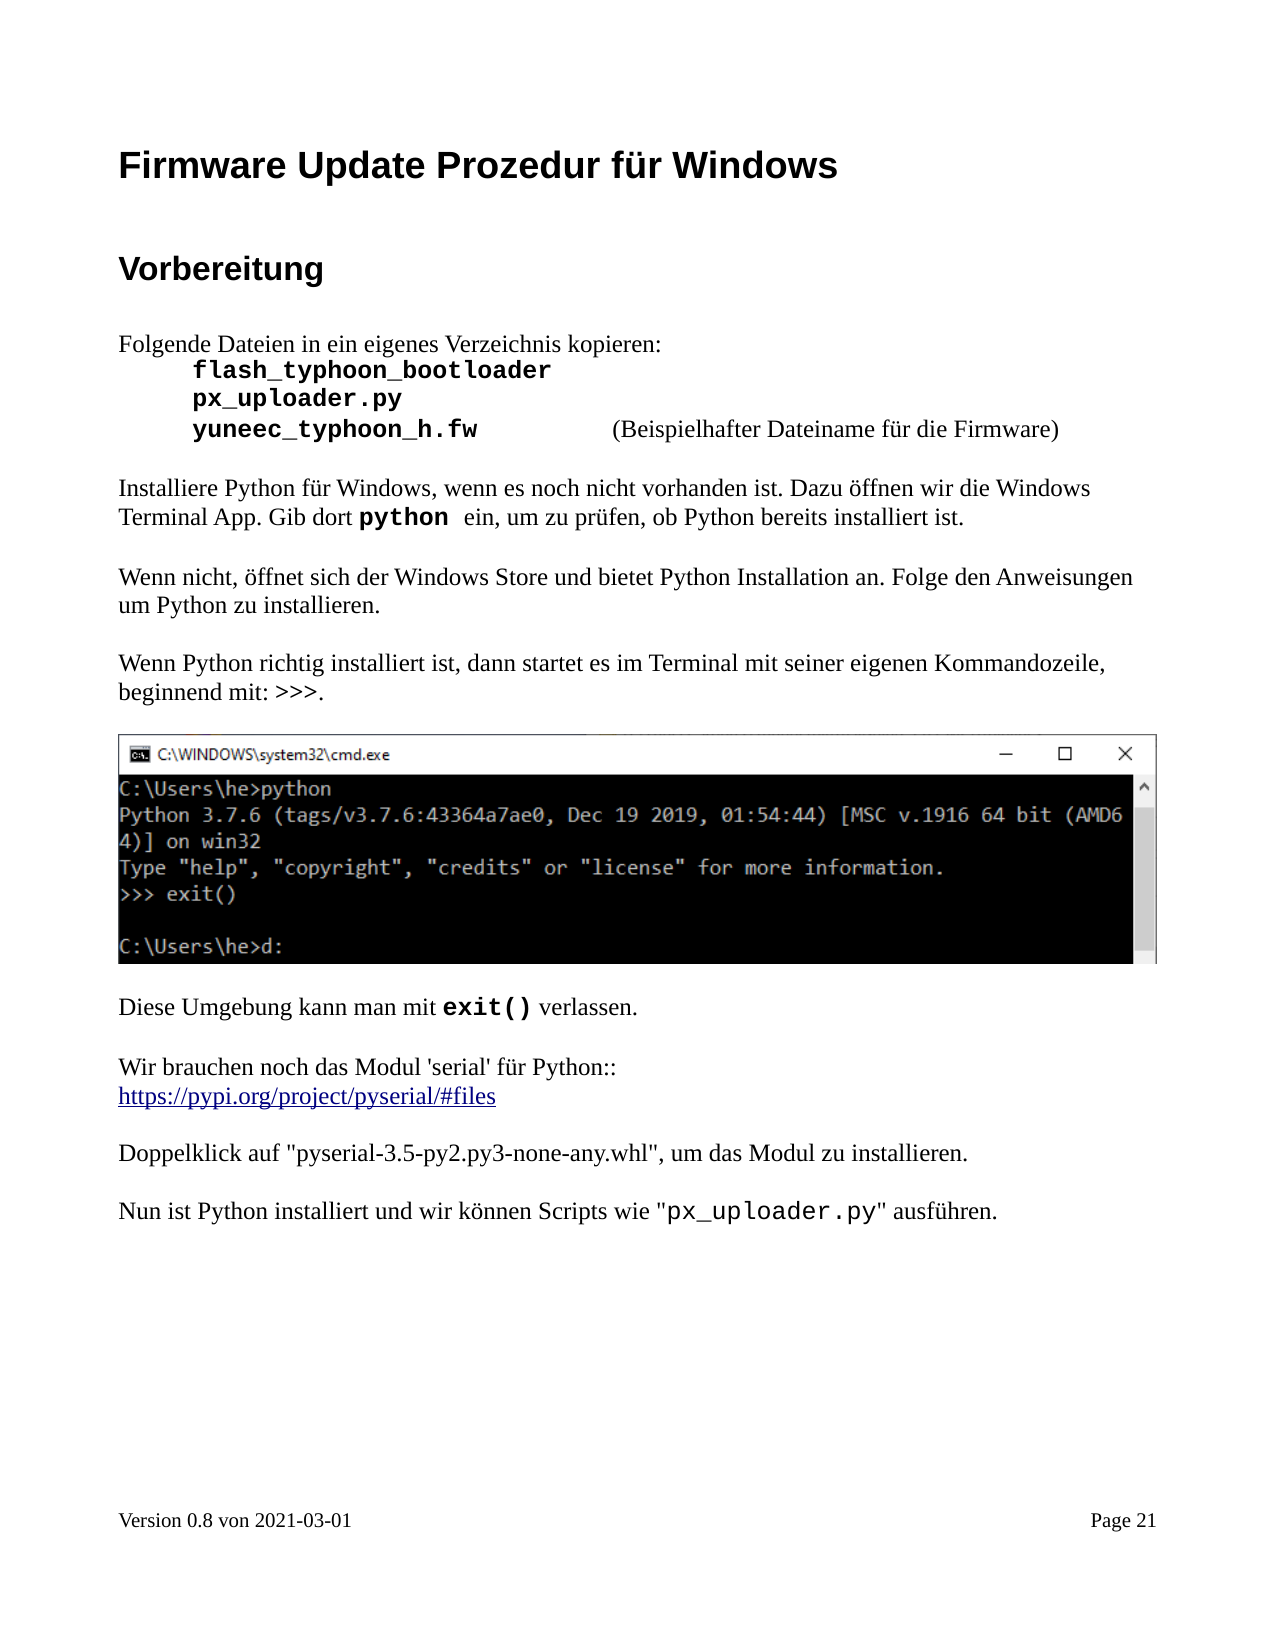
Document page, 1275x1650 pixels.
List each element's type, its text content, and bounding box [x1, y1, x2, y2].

text yuneec_typhoon_h.fw (Beispielhafter Dateiname für die Firmware) [118, 414, 1157, 445]
subtitle Vorbereitung [118, 249, 1157, 287]
text px_uploader.py [118, 386, 1157, 414]
text Wenn nicht, öffnet sich der Windows Store und bietet Python Installation an. Folge den Anweisungen um Python zu installieren. [118, 562, 1157, 619]
subtitle Firmware Update Prozedur für Windows [118, 143, 1157, 187]
text Nun ist Python installiert und wir können Scripts wie "px_uploader.py" ausführen. [118, 1196, 1157, 1227]
text Folgende Dateien in ein eigenes Verzeichnis kopieren: [118, 329, 1157, 357]
text Diese Umgebung kann man mit exit() verlassen. [118, 992, 1157, 1023]
text Installiere Python für Windows, wenn es noch nicht vorhanden ist. Dazu öffnen wir die Windows Terminal App. Gib dort python ein, um zu prüfen, ob Python bereits installiert ist. [118, 473, 1157, 533]
text https://pypi.org/project/pyserial/#files [118, 1081, 1157, 1109]
text Doppelklick auf "pyserial-3.5-py2.py3-none-any.whl", um das Modul zu installieren. [118, 1138, 1157, 1167]
text Wir brauchen noch das Modul 'serial' für Python:: [118, 1052, 1157, 1081]
text Wenn Python richtig installiert ist, dann startet es im Terminal mit seiner eigenen Kommandozeile, beginnend mit: >>>. [118, 648, 1157, 705]
text flash_typhoon_bootloader [118, 357, 1157, 386]
picture [118, 734, 1157, 964]
